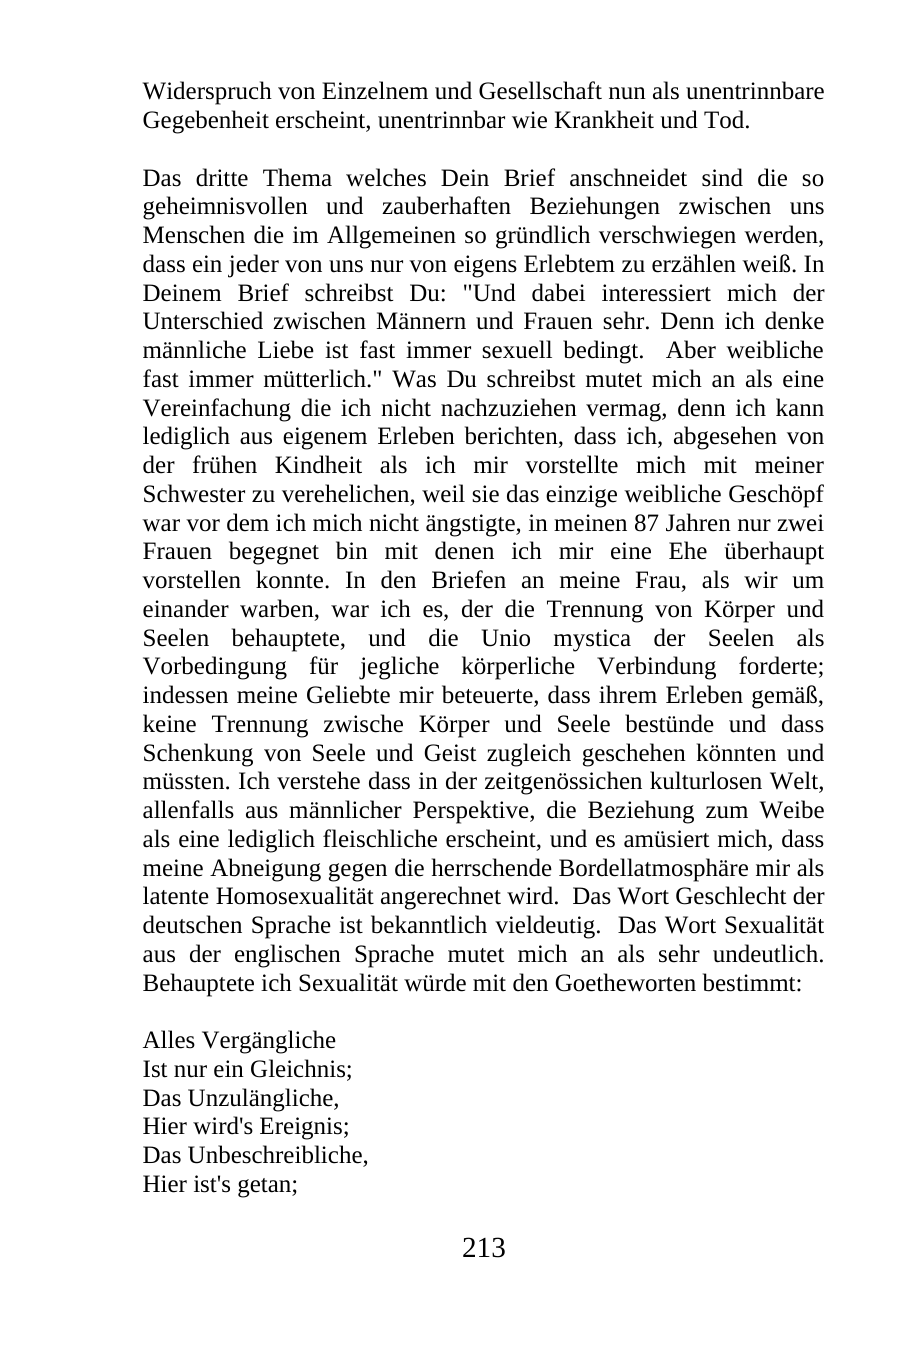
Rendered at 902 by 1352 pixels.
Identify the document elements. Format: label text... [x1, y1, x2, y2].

text Hier ist's getan; [142, 1169, 825, 1198]
text Ist nur ein Gleichnis; [142, 1054, 825, 1083]
text Das Unzulängliche, [142, 1083, 825, 1111]
text Das dritte Thema welches Dein Brief anschneidet sind die so geheimnisvollen und zauberhaften Beziehungen zwischen uns Menschen die im Allgemeinen so gründlich verschwiegen werden, dass ein jeder von uns nur von eigens Erlebtem zu erzählen weiß. In Deinem Brief schreibst Du: "Und dabei interessiert mich der Unterschied zwischen Männern und Frauen sehr. Denn ich denke männliche Liebe ist fast immer sexuell bedingt. Aber weibliche fast immer mütterlich." Was Du schreibst mutet mich an als eine Vereinfachung die ich nicht nachzuziehen vermag, denn ich kann lediglich aus eigenem Erleben berichten, dass ich, abgesehen von der frühen Kindheit als ich mir vorstellte mich mit meiner Schwester zu verehelichen, weil sie das einzige weibliche Geschöpf war vor dem ich mich nicht ängstigte, in meinen 87 Jahren nur zwei Frauen begegnet bin mit denen ich mir eine Ehe überhaupt vorstellen konnte. In den Briefen an meine Frau, als wir um einander warben, war ich es, der die Trennung von Körper und Seelen behauptete, und die Unio mystica der Seelen als Vorbedingung für jegliche körperliche Verbindung forderte; indessen meine Geliebte mir beteuerte, dass ihrem Erleben gemäß, keine Trennung zwische Körper und Seele bestünde und dass Schenkung von Seele und Geist zugleich geschehen könnten und müssten. Ich verstehe dass in der zeitgenössichen kulturlosen Welt, allenfalls aus männlicher Perspektive, die Beziehung zum Weibe als eine lediglich fleischliche erscheint, und es amüsiert mich, dass meine Abneigung gegen die herrschende Bordellatmosphäre mir als latente Homosexualität angerechnet wird. Das Wort Geschlecht der deutschen Sprache ist bekanntlich vieldeutig. Das Wort Sexualität aus der englischen Sprache mutet mich an als sehr undeutlich. Behauptete ich Sexualität würde mit den Goetheworten bestimmt: [142, 163, 825, 996]
text Alles Vergängliche [142, 1025, 825, 1054]
text Hier wird's Ereignis; [142, 1111, 825, 1140]
text Das Unbeschreibliche, [142, 1140, 825, 1169]
text Widerspruch von Einzelnem und Gesellschaft nun als unentrinnbare Gegebenheit erscheint, unentrinnbar wie Krankheit und Tod. [142, 76, 825, 134]
